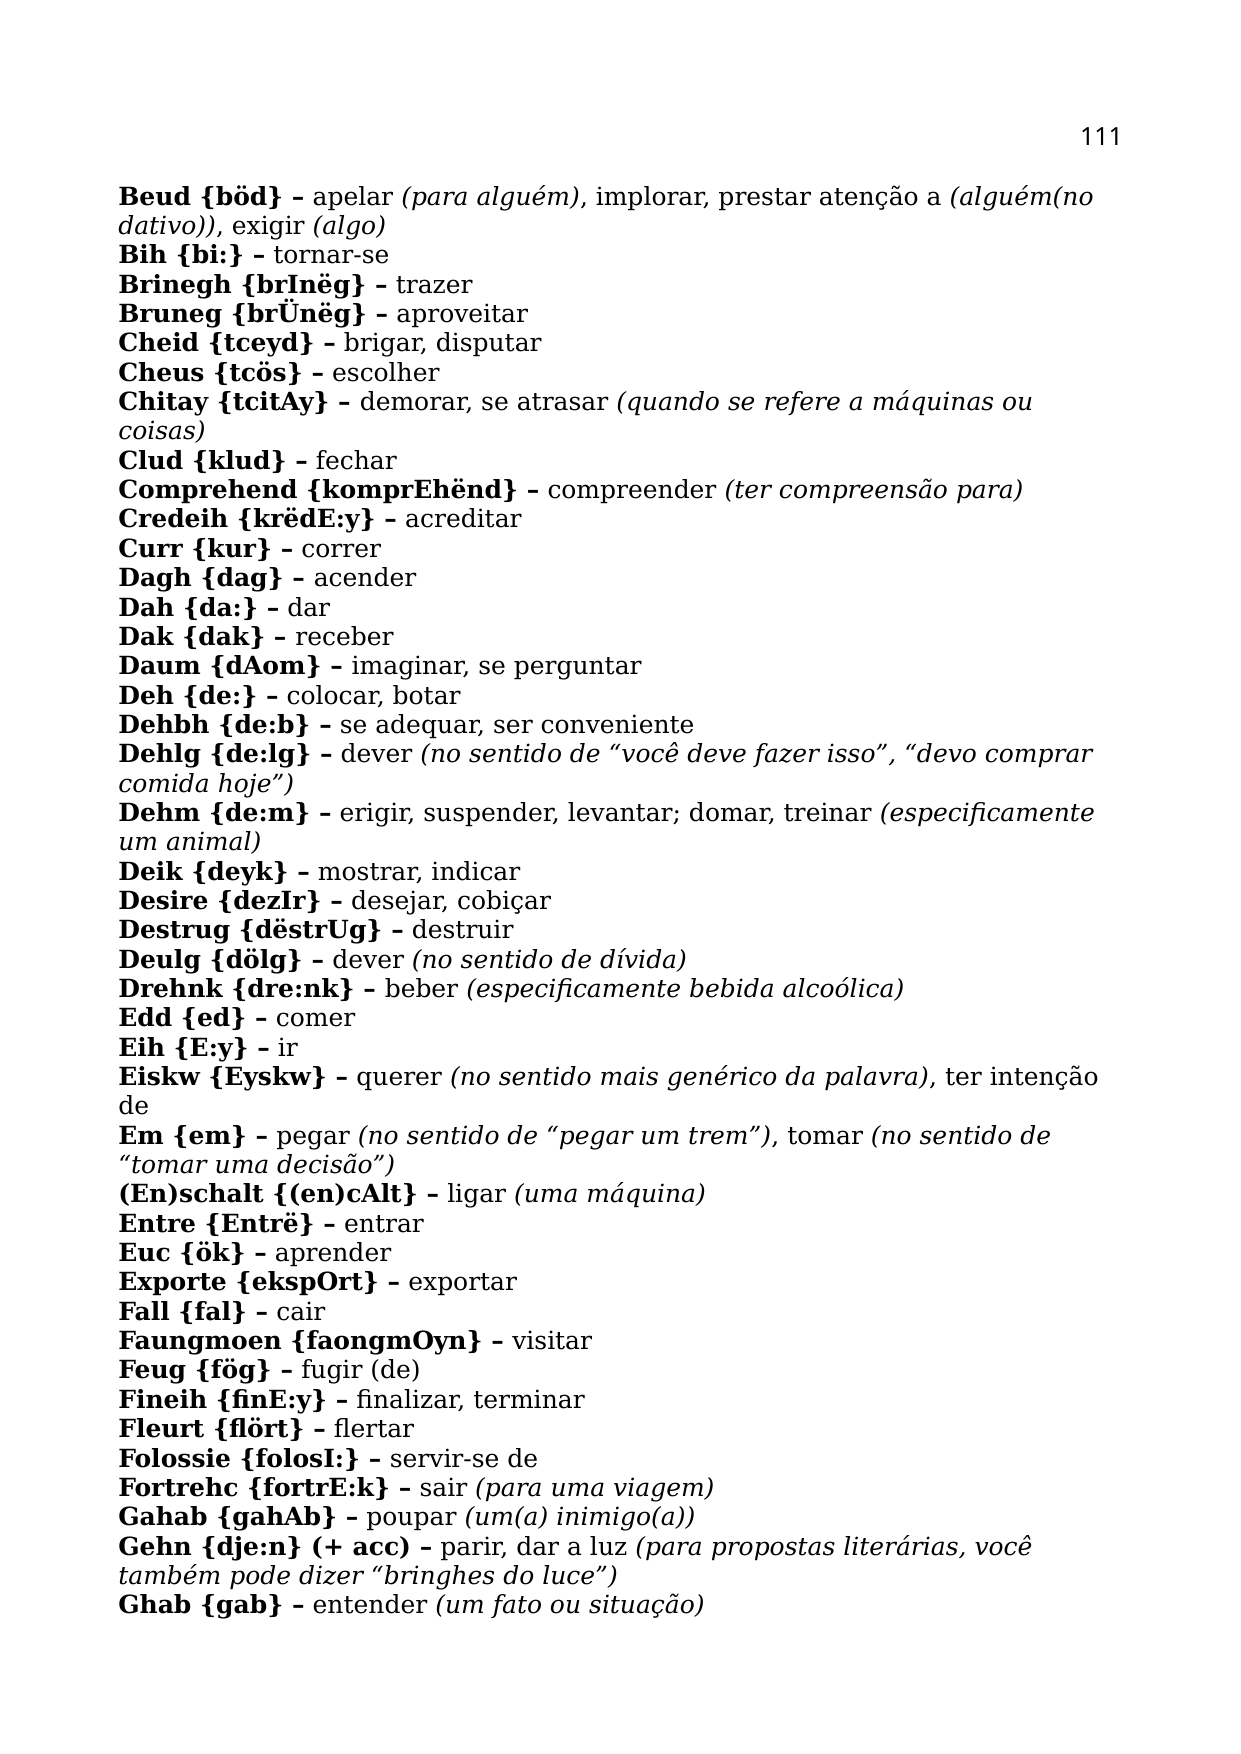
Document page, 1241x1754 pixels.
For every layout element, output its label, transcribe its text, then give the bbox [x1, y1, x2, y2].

text Desire {dezIr} – desejar, cobiçar [118, 886, 1123, 915]
text Daum {dAom} – imaginar, se perguntar [118, 651, 1123, 681]
text Cheid {tceyd} – brigar, disputar [118, 328, 1123, 358]
text Dagh {dag} – acender [118, 563, 1123, 592]
text Fleurt {flört} – flertar [118, 1414, 1123, 1443]
text Feug {fög} – fugir (de) [118, 1355, 1123, 1385]
text Curr {kur} – correr [118, 534, 1123, 563]
text Gahab {gahAb} – poupar (um(a) inimigo(a)) [118, 1502, 1123, 1532]
text Folossie {folosI:} – servir-se de [118, 1443, 1123, 1473]
text Comprehend {komprEhënd} – compreender (ter compreensão para) [118, 475, 1123, 504]
text Deulg {dölg} – dever (no sentido de dívida) [118, 944, 1123, 974]
text Fortrehc {fortrE:k} – sair (para uma viagem) [118, 1473, 1123, 1502]
text Bih {bi:} – tornar-se [118, 240, 1123, 269]
text Deik {deyk} – mostrar, indicar [118, 856, 1123, 886]
text Exporte {ekspOrt} – exportar [118, 1267, 1123, 1297]
text Dehbh {de:b} – se adequar, ser conveniente [118, 710, 1123, 739]
text Cheus {tcös} – escolher [118, 358, 1123, 387]
text Entre {Entrë} – entrar [118, 1208, 1123, 1238]
text Em {em} – pegar (no sentido de “pegar um trem”), tomar (no sentido de “tomar uma decisão”) [118, 1121, 1123, 1179]
text Clud {klud} – fechar [118, 446, 1123, 475]
text Gehn {dje:n} (+ acc) – parir, dar a luz (para propostas literárias, você também pode dizer “bringhes do luce”) [118, 1532, 1123, 1590]
text Fall {fal} – cair [118, 1297, 1123, 1326]
text Dehm {de:m} – erigir, suspender, levantar; domar, treinar (especificamente um animal) [118, 798, 1123, 856]
text Drehnk {dre:nk} – beber (especificamente bebida alcoólica) [118, 974, 1123, 1003]
text Dah {da:} – dar [118, 592, 1123, 622]
text Destrug {dëstrUg} – destruir [118, 915, 1123, 944]
text Chitay {tcitAy} – demorar, se atrasar (quando se refere a máquinas ou coisas) [118, 387, 1123, 446]
text Deh {de:} – colocar, botar [118, 681, 1123, 710]
text Edd {ed} – comer [118, 1003, 1123, 1033]
text Dak {dak} – receber [118, 622, 1123, 651]
text Beud {böd} – apelar (para alguém), implorar, prestar atenção a (alguém(no dativo)), exigir (algo) [118, 182, 1123, 240]
text Ghab {gab} – entender (um fato ou situação) [118, 1590, 1123, 1619]
text Faungmoen {faongmOyn} – visitar [118, 1326, 1123, 1355]
text Credeih {krëdE:y} – acreditar [118, 504, 1123, 534]
text (En)schalt {(en)cAlt} – ligar (uma máquina) [118, 1179, 1123, 1208]
text Fineih {finE:y} – finalizar, terminar [118, 1385, 1123, 1414]
text Dehlg {de:lg} – dever (no sentido de “você deve fazer isso”, “devo comprar comida hoje”) [118, 739, 1123, 798]
text Euc {ök} – aprender [118, 1238, 1123, 1267]
text Eih {E:y} – ir [118, 1033, 1123, 1062]
text Brinegh {brInëg} – trazer [118, 269, 1123, 299]
text Eiskw {Eyskw} – querer (no sentido mais genérico da palavra), ter intenção de [118, 1062, 1123, 1121]
text Bruneg {brÜnëg} – aproveitar [118, 299, 1123, 328]
